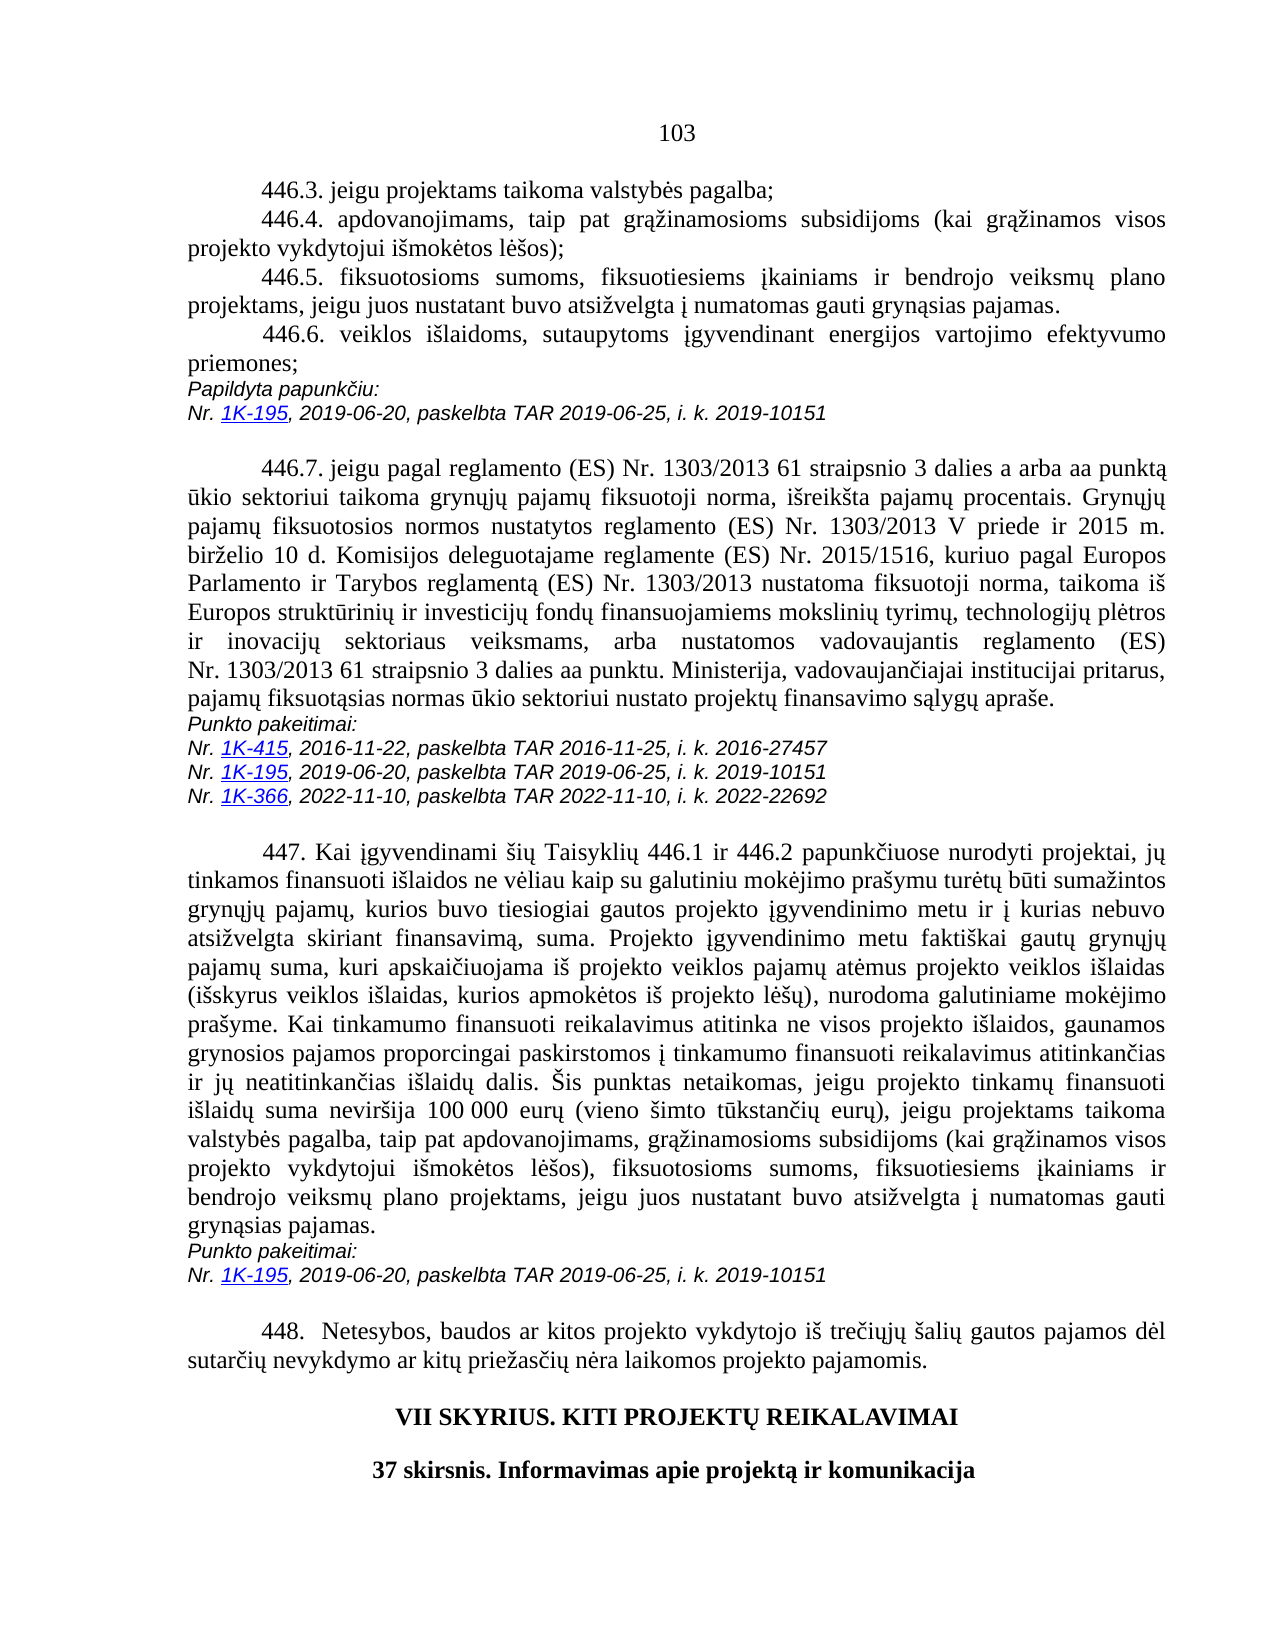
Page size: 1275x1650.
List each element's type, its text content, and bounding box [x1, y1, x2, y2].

text 446.5. fiksuotosioms sumoms, fiksuotiesiems įkainiams ir bendrojo veiksmų plano projektams, jeigu juos nustatant buvo atsižvelgta į numatomas gauti grynąsias pajamas. [187, 262, 1167, 319]
text Nr. 1K-415, 2016-11-22, paskelbta TAR 2016-11-25, i. k. 2016-27457 [187, 736, 1167, 760]
text 446.3. jeigu projektams taikoma valstybės pagalba; [187, 176, 1167, 204]
text VII SKYRIUS. KITI PROJEKTŲ REIKALAVIMAI [246, 1402, 1107, 1431]
text 447. Kai įgyvendinami šių Taisyklių 446.1 ir 446.2 papunkčiuose nurodyti projektai, jų tinkamos finansuoti išlaidos ne vėliau kaip su galutiniu mokėjimo prašymu turėtų būti sumažintos grynųjų pajamų, kurios buvo tiesiogiai gautos projekto įgyvendinimo metu ir į kurias nebuvo atsižvelgta skiriant finansavimą, suma. Projekto įgyvendinimo metu faktiškai gautų grynųjų pajamų suma, kuri apskaičiuojama iš projekto veiklos pajamų atėmus projekto veiklos išlaidas (išskyrus veiklos išlaidas, kurios apmokėtos iš projekto lėšų), nurodoma galutiniame mokėjimo prašyme. Kai tinkamumo finansuoti reikalavimus atitinka ne visos projekto išlaidos, gaunamos grynosios pajamos proporcingai paskirstomos į tinkamumo finansuoti reikalavimus atitinkančias ir jų neatitinkančias išlaidų dalis. Šis punktas netaikomas, jeigu projekto tinkamų finansuoti išlaidų suma neviršija 100 000 eurų (vieno šimto tūkstančių eurų), jeigu projektams taikoma valstybės pagalba, taip pat apdovanojimams, grąžinamosioms subsidijoms (kai grąžinamos visos projekto vykdytojui išmokėtos lėšos), fiksuotosioms sumoms, fiksuotiesiems įkainiams ir bendrojo veiksmų plano projektams, jeigu juos nustatant buvo atsižvelgta į numatomas gauti grynąsias pajamas. [187, 837, 1167, 1239]
text 448. Netesybos, baudos ar kitos projekto vykdytojo iš trečiųjų šalių gautos pajamos dėl sutarčių nevykdymo ar kitų priežasčių nėra laikomos projekto pajamomis. [187, 1316, 1167, 1373]
text Punkto pakeitimai: [187, 712, 1167, 736]
text Nr. 1K-195, 2019-06-20, paskelbta TAR 2019-06-25, i. k. 2019-10151 [187, 760, 1167, 784]
text Papildyta papunkčiu: [187, 377, 1167, 401]
text Nr. 1K-366, 2022-11-10, paskelbta TAR 2022-11-10, i. k. 2022-22692 [187, 784, 1167, 808]
text 446.7. jeigu pagal reglamento (ES) Nr. 1303/2013 61 straipsnio 3 dalies a arba aa punktą ūkio sektoriui taikoma grynųjų pajamų fiksuotoji norma, išreikšta pajamų procentais. Grynųjų pajamų fiksuotosios normos nustatytos reglamento (ES) Nr. 1303/2013 V priede ir 2015 m. birželio 10 d. Komisijos deleguotajame reglamente (ES) Nr. 2015/1516, kuriuo pagal Europos Parlamento ir Tarybos reglamentą (ES) Nr. 1303/2013 nustatoma fiksuotoji norma, taikoma iš Europos struktūrinių ir investicijų fondų finansuojamiems mokslinių tyrimų, technologijų plėtros ir inovacijų sektoriaus veiksmams, arba nustatomos vadovaujantis reglamento (ES) Nr. 1303/2013 61 straipsnio 3 dalies aa punktu. Ministerija, vadovaujančiajai institucijai pritarus, pajamų fiksuotąsias normas ūkio sektoriui nustato projektų finansavimo sąlygų apraše. [187, 453, 1167, 712]
text 446.6. veiklos išlaidoms, sutaupytoms įgyvendinant energijos vartojimo efektyvumo priemones; [187, 319, 1167, 377]
text Nr. 1K-195, 2019-06-20, paskelbta TAR 2019-06-25, i. k. 2019-10151 [187, 1263, 1167, 1287]
text 446.4. apdovanojimams, taip pat grąžinamosioms subsidijoms (kai grąžinamos visos projekto vykdytojui išmokėtos lėšos); [187, 204, 1167, 262]
subtitle 37 skirsnis. Informavimas apie projektą ir komunikacija [246, 1455, 1107, 1484]
text Punkto pakeitimai: [187, 1239, 1167, 1263]
text Nr. 1K-195, 2019-06-20, paskelbta TAR 2019-06-25, i. k. 2019-10151 [187, 401, 1167, 425]
